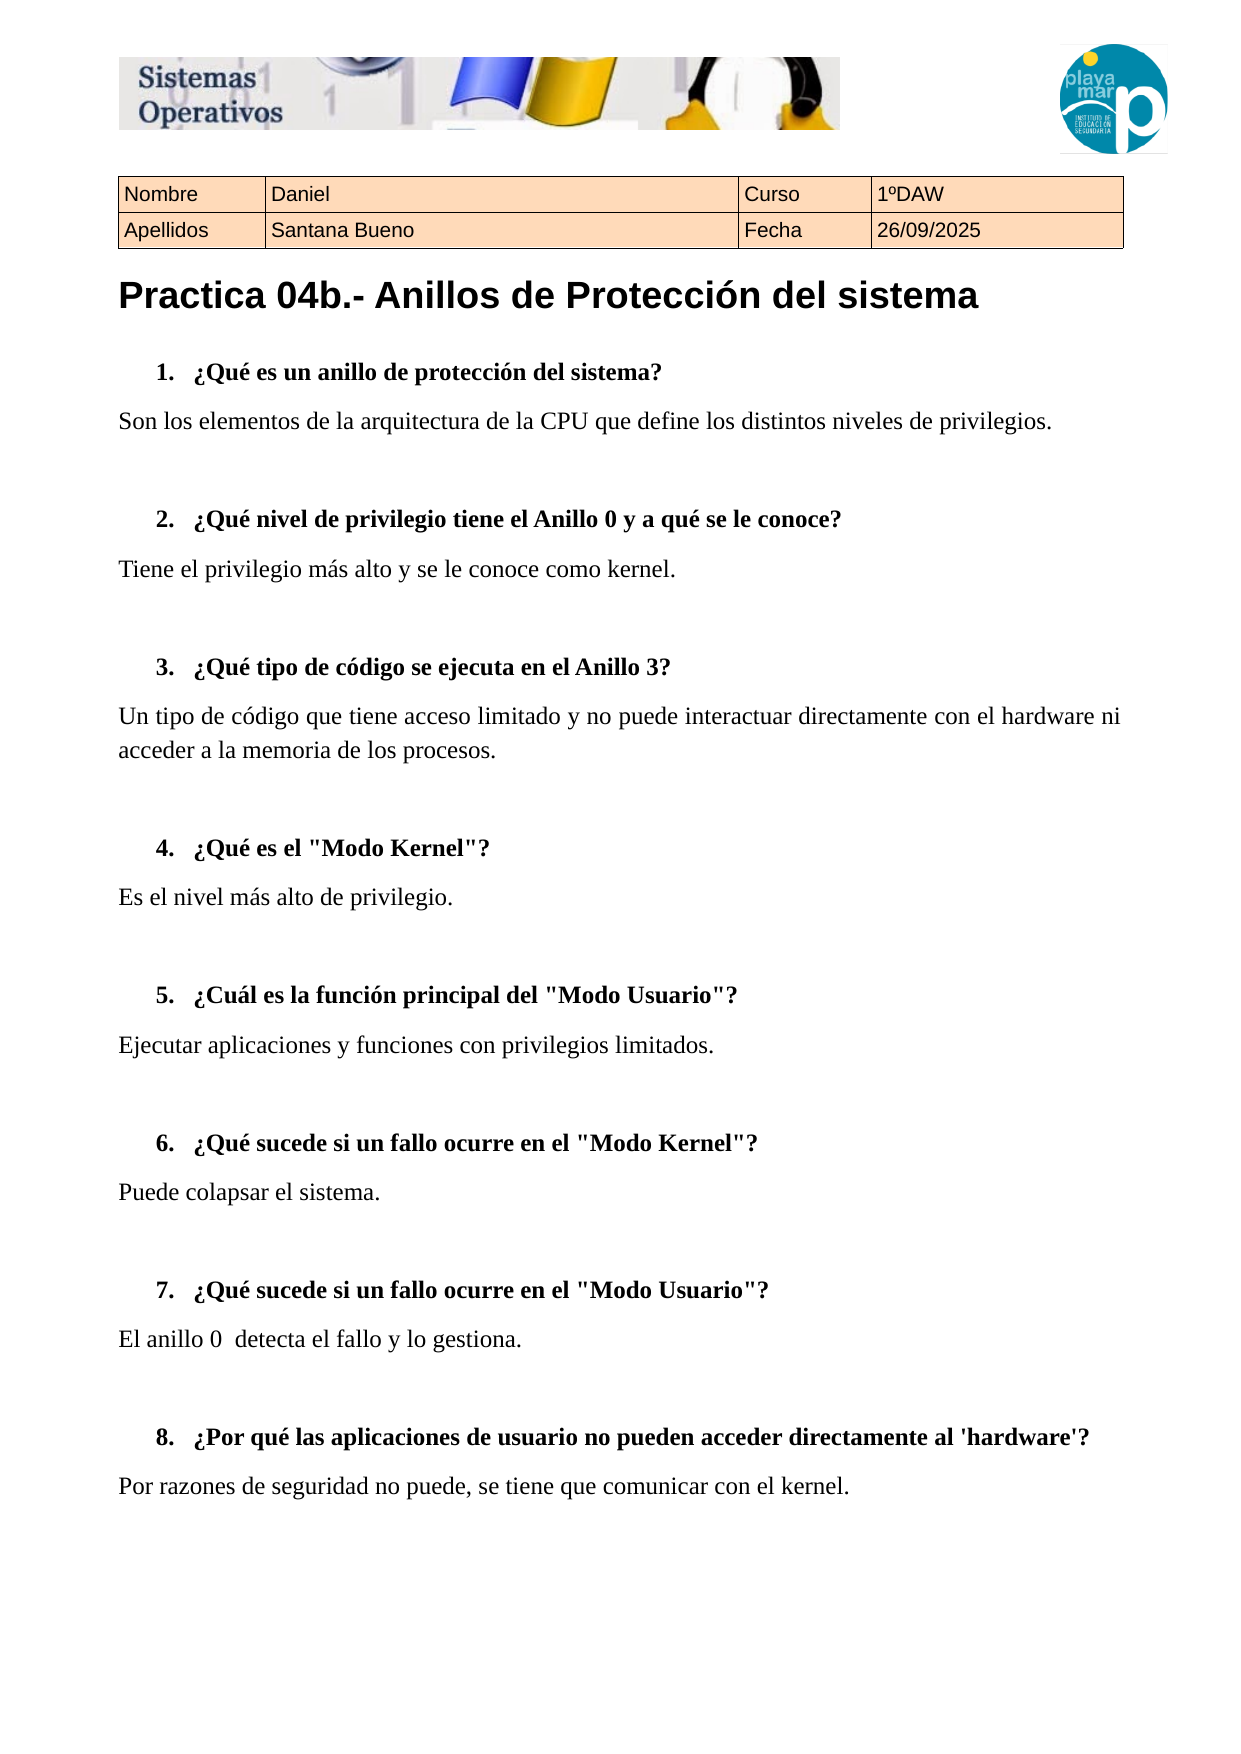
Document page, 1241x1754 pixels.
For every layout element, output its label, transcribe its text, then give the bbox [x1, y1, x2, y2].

subtitle Practica 04b.- Anillos de Protección del sistema [118, 272, 1122, 316]
list ¿Qué tipo de código se ejecuta en el Anillo 3? [156, 652, 1122, 681]
list ¿Cuál es la función principal del "Modo Usuario"? [156, 981, 1122, 1009]
picture [1100, 88, 1105, 97]
table_header Daniel [266, 177, 738, 212]
table_cell Santana Bueno [266, 213, 738, 247]
list ¿Qué nivel de privilegio tiene el Anillo 0 y a qué se le conoce? [156, 504, 1122, 533]
text Puede colapsar el sistema. [118, 1177, 1122, 1206]
picture [1115, 87, 1168, 154]
text Son los elementos de la arquitectura de la CPU que define los distintos niveles de privilegios. [118, 406, 1122, 435]
table_cell Apellidos [119, 213, 265, 247]
list ¿Qué es el "Modo Kernel"? [156, 833, 1122, 862]
text Un tipo de código que tiene acceso limitado y no puede interactuar directamente con el hardware ni acceder a la memoria de los procesos. [118, 701, 1122, 764]
text Tiene el privilegio más alto y se le conoce como kernel. [118, 554, 1122, 582]
picture [1124, 44, 1168, 85]
text Por razones de seguridad no puede, se tiene que comunicar con el kernel. [118, 1471, 1122, 1500]
table_header 1ºDAW [872, 177, 1123, 212]
list ¿Qué es un anillo de protección del sistema? [156, 357, 1122, 386]
picture [1060, 101, 1113, 154]
picture [1095, 75, 1103, 90]
table_header Curso [739, 177, 871, 212]
list ¿Qué sucede si un fallo ocurre en el "Modo Kernel"? [156, 1128, 1122, 1157]
picture [1060, 44, 1104, 86]
text El anillo 0 detecta el fallo y lo gestiona. [118, 1324, 1122, 1353]
picture [119, 57, 840, 130]
table_header Nombre [119, 177, 265, 212]
text Es el nivel más alto de privilegio. [118, 882, 1122, 911]
picture [1108, 88, 1113, 97]
table_cell Fecha [739, 213, 871, 247]
list ¿Por qué las aplicaciones de usuario no pueden acceder directamente al 'hardware'? [156, 1422, 1122, 1451]
table_cell 26/09/2025 [872, 213, 1123, 247]
text Ejecutar aplicaciones y funciones con privilegios limitados. [118, 1030, 1122, 1058]
picture [1079, 88, 1093, 97]
picture [1070, 75, 1075, 84]
list ¿Qué sucede si un fallo ocurre en el "Modo Usuario"? [156, 1275, 1122, 1304]
